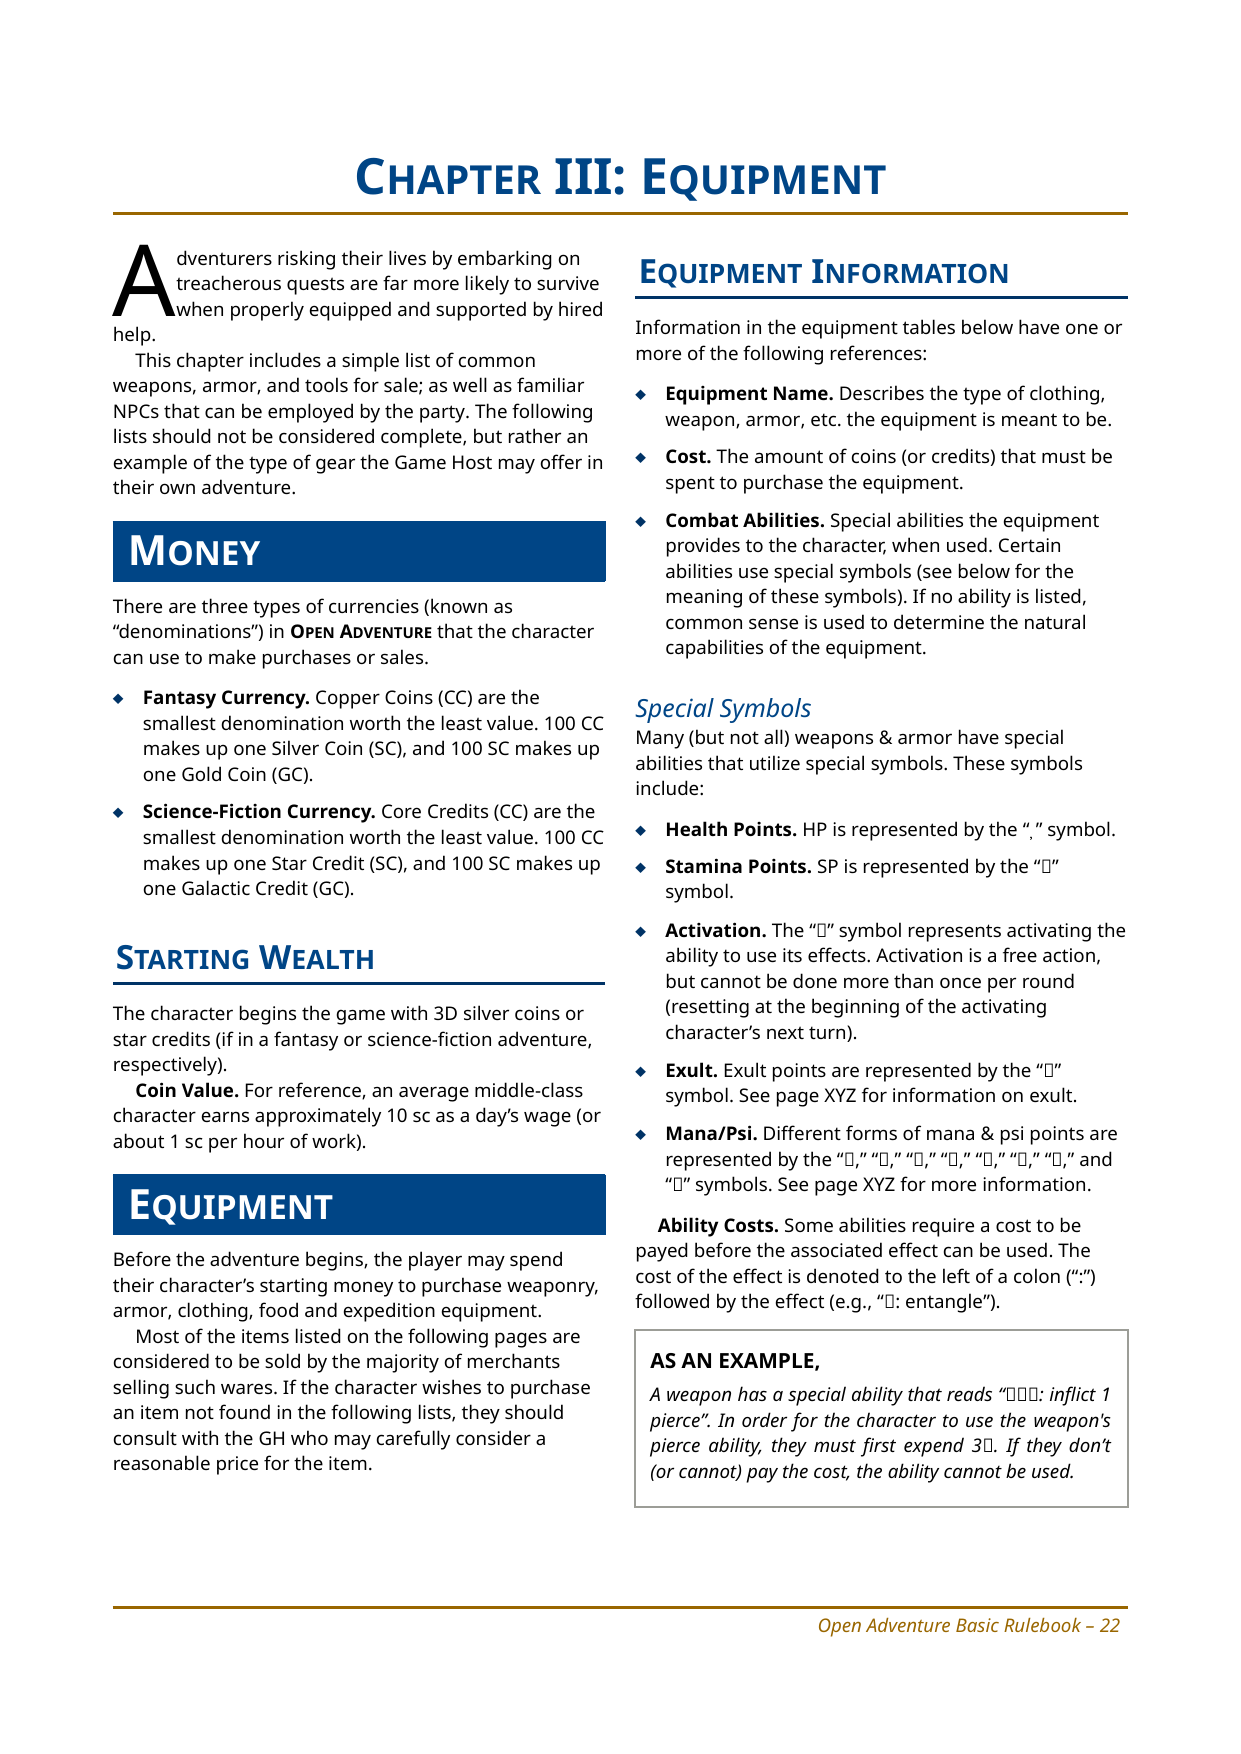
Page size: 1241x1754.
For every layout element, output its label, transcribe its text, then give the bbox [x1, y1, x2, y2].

list Activation. The “” symbol represents activating the ability to use its effects. Activation is a free action, but cannot be done more than once per round (resetting at the beginning of the activating character’s next turn). [635, 917, 1128, 1044]
text Information in the equipment tables below have one or more of the following references: [635, 314, 1128, 366]
subtitle Equipment [114, 1176, 605, 1234]
list Science-Fiction Currency. Core Credits (CC) are the smallest denomination worth the least value. 100 CC makes up one Star Credit (SC), and 100 SC makes up one Galactic Credit (GC). [113, 799, 605, 901]
list Fantasy Currency. Copper Coins (CC) are the smallest denomination worth the least value. 100 CC makes up one Silver Coin (SC), and 100 SC makes up one Gold Coin (GC). [113, 685, 605, 787]
list Combat Abilities. Special abilities the equipment provides to the character, when used. Certain abilities use special symbols (see below for the meaning of these symbols). If no ability is listed, common sense is used to determine the natural capabilities of the equipment. [635, 507, 1128, 660]
table_header As An Example, A weapon has a special ability that reads “: inflict 1 pierce”. In order for the character to use the weapon's pierce ability, they must first expend 3. If they don’t (or cannot) pay the cost, the ability cannot be used. [636, 1331, 1127, 1506]
text This chapter includes a simple list of common weapons, armor, and tools for sale; as well as familiar NPCs that can be employed by the party. The following lists should not be considered complete, but rather an example of the type of gear the game host may offer in their own adventure. [113, 347, 605, 500]
text Ability Costs. Some abilities require a cost to be payed before the associated effect can be used. The cost of the effect is denoted to the left of a colon (“:”) followed by the effect (e.g., “: entangle”). [635, 1212, 1128, 1314]
subtitle Money [114, 522, 605, 581]
subtitle Special Symbols [635, 690, 1128, 724]
text The character begins the game with 3D silver coins or star credits (if in a fantasy or science-fiction adventure, respectively). [113, 1000, 605, 1077]
text Many (but not all) weapons & armor have special abilities that utilize special symbols. These symbols include: [635, 724, 1128, 801]
text Coin Value. For reference, an average middle-class character earns approximately 10 sc as a day’s wage (or about 1 sc per hour of work). [113, 1077, 605, 1153]
list Stamina Points. SP is represented by the “” symbol. [635, 853, 1128, 904]
text There are three types of currencies (known as “denominations”) in Open Adventure that the character can use to make purchases or sales. [113, 593, 605, 670]
list Equipment Name. Describes the type of clothing, weapon, armor, etc. the equipment is meant to be. [635, 381, 1128, 432]
subtitle Starting Wealth [113, 931, 605, 982]
text Before the adventure begins, the player may spend their character’s starting money to purchase weaponry, armor, clothing, food and expedition equipment. [113, 1247, 605, 1323]
subtitle Equipment Information [635, 245, 1128, 296]
list Cost. The amount of coins (or credits) that must be spent to purchase the equipment. [635, 443, 1128, 494]
list Exult. Exult points are represented by the “” symbol. See page XYZ for information on exult. [635, 1057, 1128, 1108]
list Mana/Psi. Different forms of mana & psi points are represented by the “,” “,” “,” “,” “,” “,” “,” and “” symbols. See page XYZ for more information. [635, 1121, 1128, 1197]
text Adventurers risking their lives by embarking on treacherous quests are far more likely to survive when properly equipped and supported by hired help. [113, 245, 605, 347]
text Most of the items listed on the following pages are considered to be sold by the majority of merchants selling such wares. If the character wishes to purchase an item not found in the following lists, they should consult with the GH who may carefully consider a reasonable price for the item. [113, 1323, 605, 1476]
list Health Points. HP is represented by the “” symbol. [635, 816, 1128, 841]
